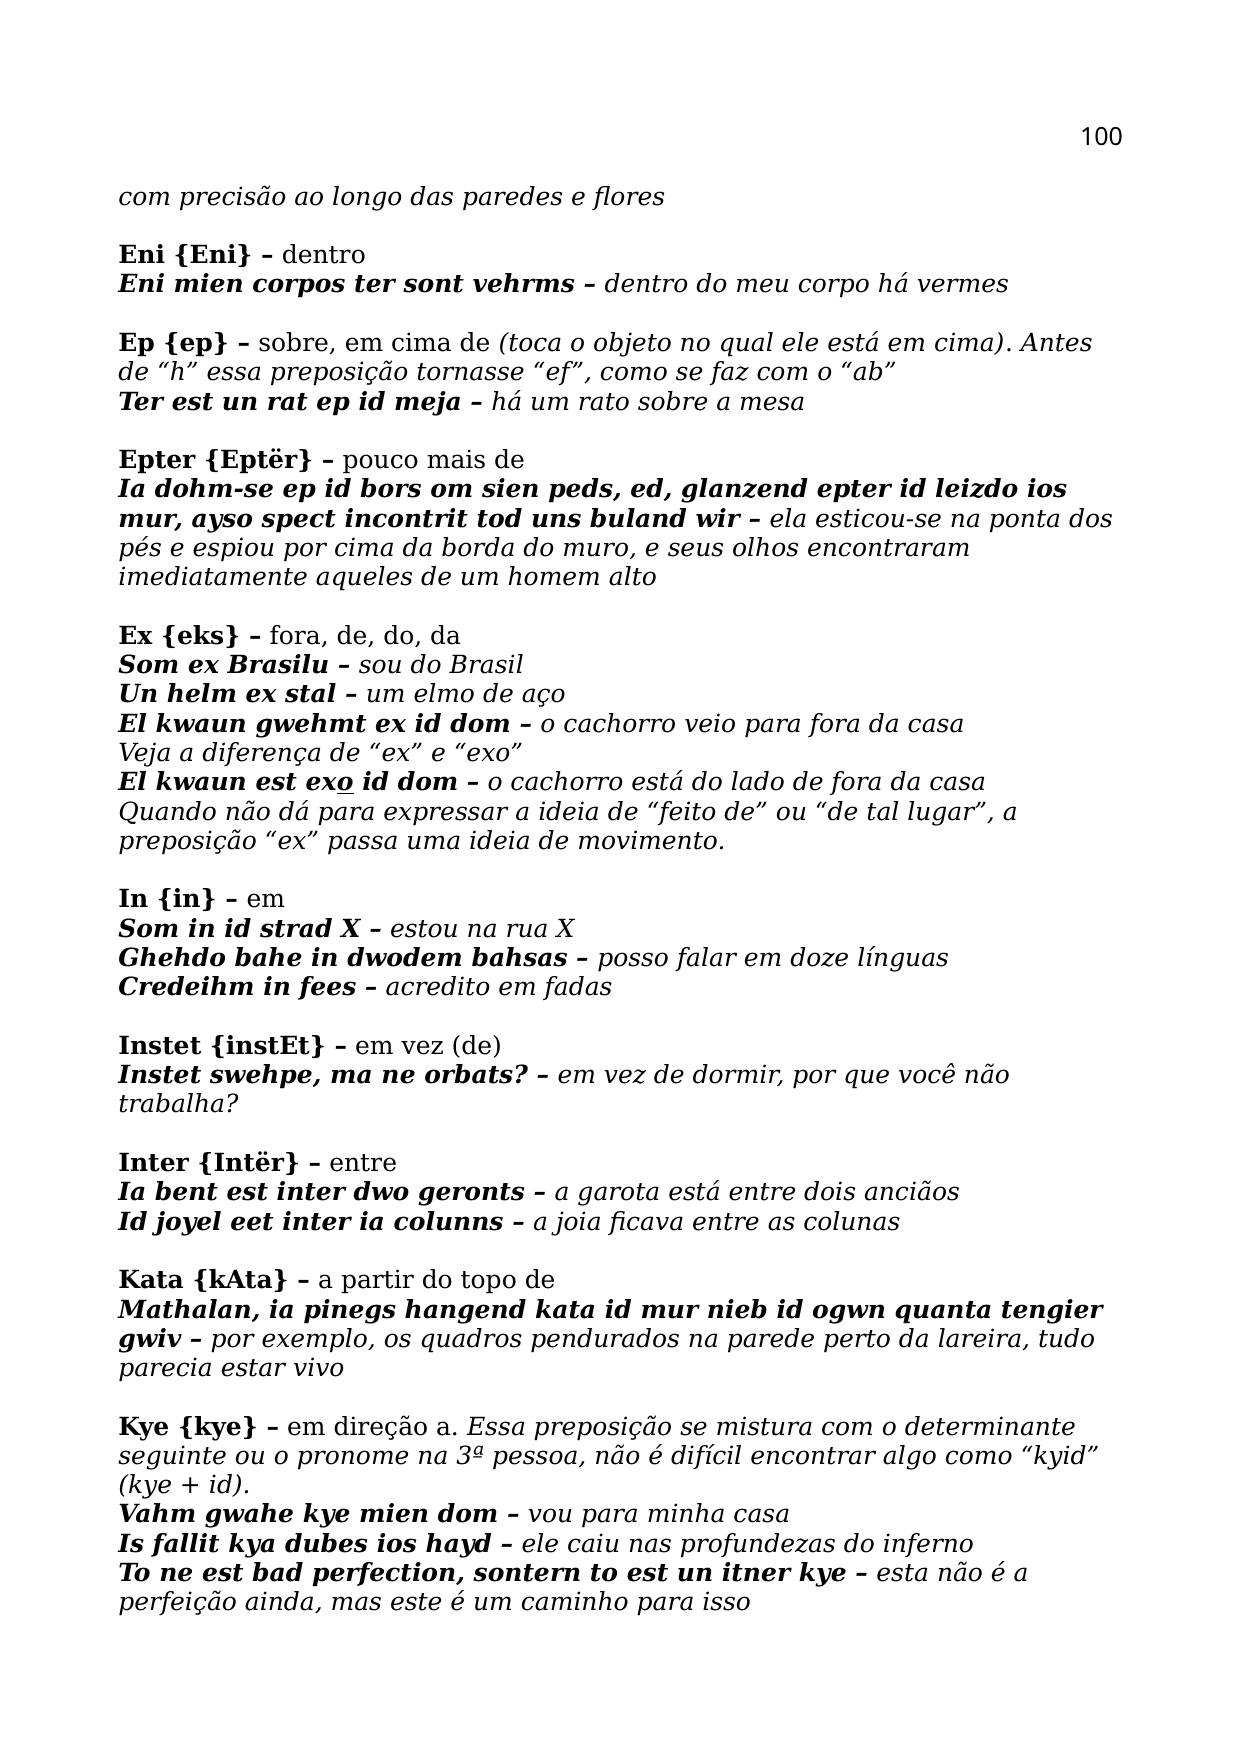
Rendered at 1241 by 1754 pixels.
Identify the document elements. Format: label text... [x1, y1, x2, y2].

text Instet {instEt} – em vez (de) [118, 1031, 1123, 1060]
text Credeihm in fees – acredito em fadas [118, 972, 1123, 1002]
text Kye {kye} – em direção a. Essa preposição se mistura com o determinante seguinte ou o pronome na 3ª pessoa, não é difícil encontrar algo como “kyid” (kye + id). [118, 1412, 1123, 1499]
text Ter est un rat ep id meja – há um rato sobre a mesa [118, 386, 1123, 416]
text Eni mien corpos ter sont vehrms – dentro do meu corpo há vermes [118, 269, 1123, 299]
text Kata {kAta} – a partir do topo de [118, 1265, 1123, 1294]
text El kwaun gwehmt ex id dom – o cachorro veio para fora da casa [118, 709, 1123, 738]
text In {in} – em [118, 884, 1123, 913]
text Ghehdo bahe in dwodem bahsas – posso falar em doze línguas [118, 943, 1123, 972]
text com precisão ao longo das paredes e flores [118, 182, 1123, 211]
text Ia bent est inter dwo geronts – a garota está entre dois anciãos [118, 1177, 1123, 1207]
text To ne est bad perfection, sontern to est un itner kye – esta não é a perfeição ainda, mas este é um caminho para isso [118, 1558, 1123, 1617]
text Mathalan, ia pinegs hangend kata id mur nieb id ogwn quanta tengier gwiv – por exemplo, os quadros pendurados na parede perto da lareira, tudo parecia estar vivo [118, 1294, 1123, 1382]
text Is fallit kya dubes ios hayd – ele caiu nas profundezas do inferno [118, 1529, 1123, 1558]
text Un helm ex stal – um elmo de aço [118, 679, 1123, 709]
text Epter {Eptër} – pouco mais de [118, 445, 1123, 474]
text Ex {eks} – fora, de, do, da [118, 621, 1123, 650]
text Ia dohm-se ep id bors om sien peds, ed, glanzend epter id leizdo ios mur, ayso spect incontrit tod uns buland wir – ela esticou-se na ponta dos pés e espiou por cima da borda do muro, e seus olhos encontraram imediatamente aqueles de um homem alto [118, 474, 1123, 591]
text Id joyel eet inter ia colunns – a joia ficava entre as colunas [118, 1207, 1123, 1236]
text Quando não dá para expressar a ideia de “feito de” ou “de tal lugar”, a preposição “ex” passa uma ideia de movimento. [118, 797, 1123, 855]
text Vahm gwahe kye mien dom – vou para minha casa [118, 1499, 1123, 1529]
text Som ex Brasilu – sou do Brasil [118, 650, 1123, 679]
text Som in id strad X – estou na rua X [118, 913, 1123, 943]
text Eni {Eni} – dentro [118, 240, 1123, 269]
text Veja a diferença de “ex” e “exo” [118, 738, 1123, 767]
text El kwaun est exo id dom – o cachorro está do lado de fora da casa [118, 767, 1123, 797]
text Instet swehpe, ma ne orbats? – em vez de dormir, por que você não trabalha? [118, 1060, 1123, 1119]
text Inter {Intër} – entre [118, 1148, 1123, 1177]
text Ep {ep} – sobre, em cima de (toca o objeto no qual ele está em cima). Antes de “h” essa preposição tornasse “ef”, como se faz com o “ab” [118, 328, 1123, 386]
